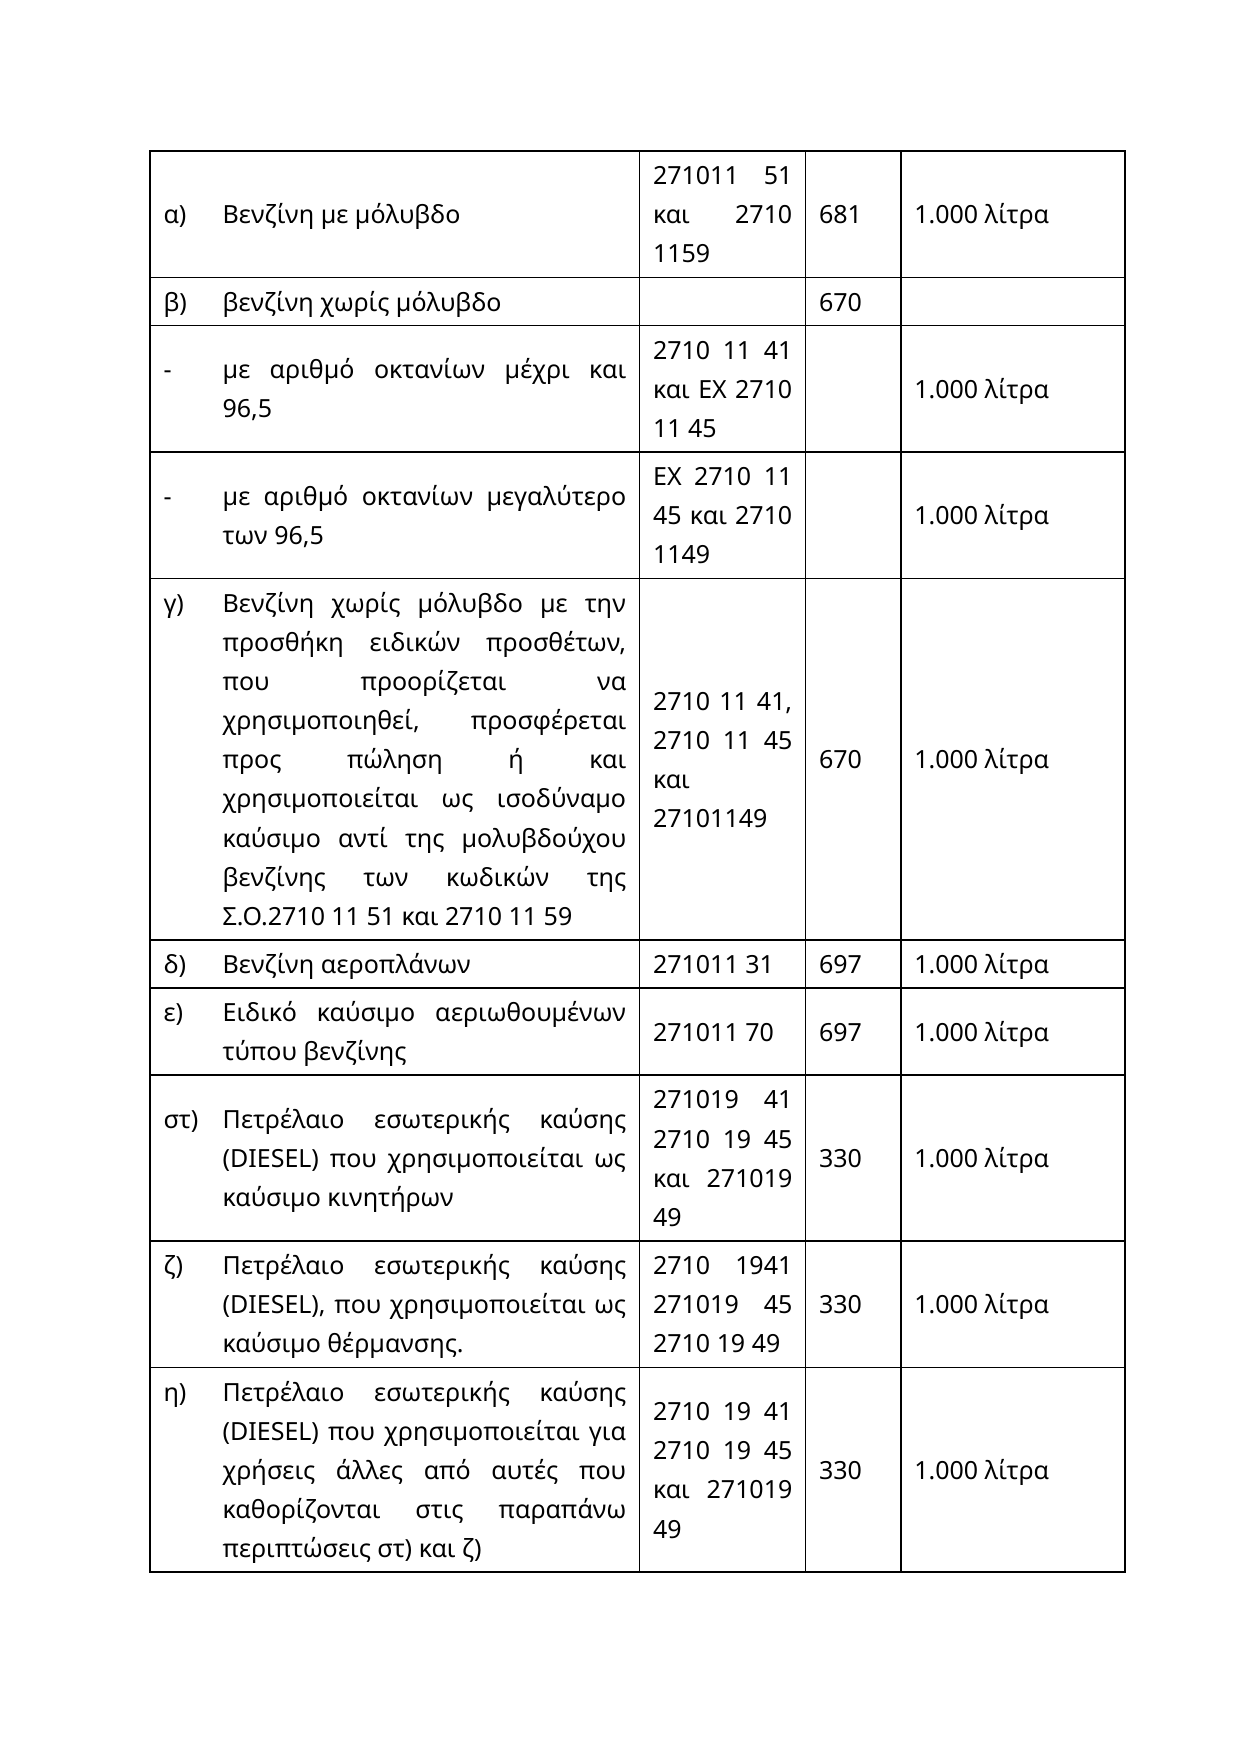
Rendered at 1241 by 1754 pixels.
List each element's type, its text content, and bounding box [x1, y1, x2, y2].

table_cell [806, 326, 900, 451]
table_cell [902, 278, 1124, 324]
table_cell 1.000 λίτρα [902, 152, 1124, 276]
table_cell [640, 278, 805, 324]
table_cell 271011 70 [640, 989, 805, 1074]
table_cell 1.000 λίτρα [902, 326, 1124, 451]
table_cell στ) Πετρέλαιο εσωτερικής καύσης (DIESEL) που χρησιμοποιείται ως καύσιμο κινητήρων [151, 1076, 639, 1240]
table_cell 330 [806, 1368, 900, 1571]
table_cell 271011 51 και 2710 1159 [640, 152, 805, 276]
table_cell 271011 31 [640, 941, 805, 987]
table_cell 1.000 λίτρα [902, 1242, 1124, 1366]
table_cell 670 [806, 579, 900, 939]
table_cell β) βενζίνη χωρίς μόλυβδο [151, 278, 639, 324]
table_cell ε) Ειδικό καύσιμο αεριωθουμένων τύπου βενζίνης [151, 989, 639, 1074]
table_cell 1.000 λίτρα [902, 989, 1124, 1074]
table_cell - με αριθμό οκτανίων μέχρι και 96,5 [151, 326, 639, 451]
table_cell 670 [806, 278, 900, 324]
table_cell 1.000 λίτρα [902, 1076, 1124, 1240]
table_cell ζ) Πετρέλαιο εσωτερικής καύσης (DIESEL), που χρησιμοποιείται ως καύσιμο θέρμανσης. [151, 1242, 639, 1366]
table_cell 1.000 λίτρα [902, 453, 1124, 577]
table_cell 1.000 λίτρα [902, 941, 1124, 987]
table_cell 271019 41 2710 19 45 και 271019 49 [640, 1076, 805, 1240]
table_cell η) Πετρέλαιο εσωτερικής καύσης (DIESEL) που χρησιμοποιείται για χρήσεις άλλες από αυτές που καθορίζονται στις παραπάνω περιπτώσεις στ) και ζ) [151, 1368, 639, 1571]
table_cell 2710 11 41 και ΕΧ 2710 11 45 [640, 326, 805, 451]
table_cell 697 [806, 941, 900, 987]
table_cell γ) Βενζίνη χωρίς μόλυβδο με την προσθήκη ειδικών προσθέτων, που προορίζεται να χρησιμοποιηθεί, προσφέρεται προς πώληση ή και χρησιμοποιείται ως ισοδύναμο καύσιμο αντί της μολυβδούχου βενζίνης των κωδικών της Σ.Ο.2710 11 51 και 2710 11 59 [151, 579, 639, 939]
table_cell δ) Βενζίνη αεροπλάνων [151, 941, 639, 987]
table_cell 2710 19 41 2710 19 45 και 271019 49 [640, 1368, 805, 1571]
table_cell [806, 453, 900, 577]
table_cell 2710 11 41, 2710 11 45 και 27101149 [640, 579, 805, 939]
table_cell 697 [806, 989, 900, 1074]
table_cell 2710 1941 271019 45 2710 19 49 [640, 1242, 805, 1366]
table_cell - με αριθμό οκτανίων μεγαλύτερο των 96,5 [151, 453, 639, 577]
table_cell 1.000 λίτρα [902, 1368, 1124, 1571]
table_cell 330 [806, 1242, 900, 1366]
table_cell 1.000 λίτρα [902, 579, 1124, 939]
table_cell 681 [806, 152, 900, 276]
table_cell α) Βενζίνη με μόλυβδο [151, 152, 639, 276]
table_cell ΕΧ 2710 11 45 και 2710 1149 [640, 453, 805, 577]
table_cell 330 [806, 1076, 900, 1240]
